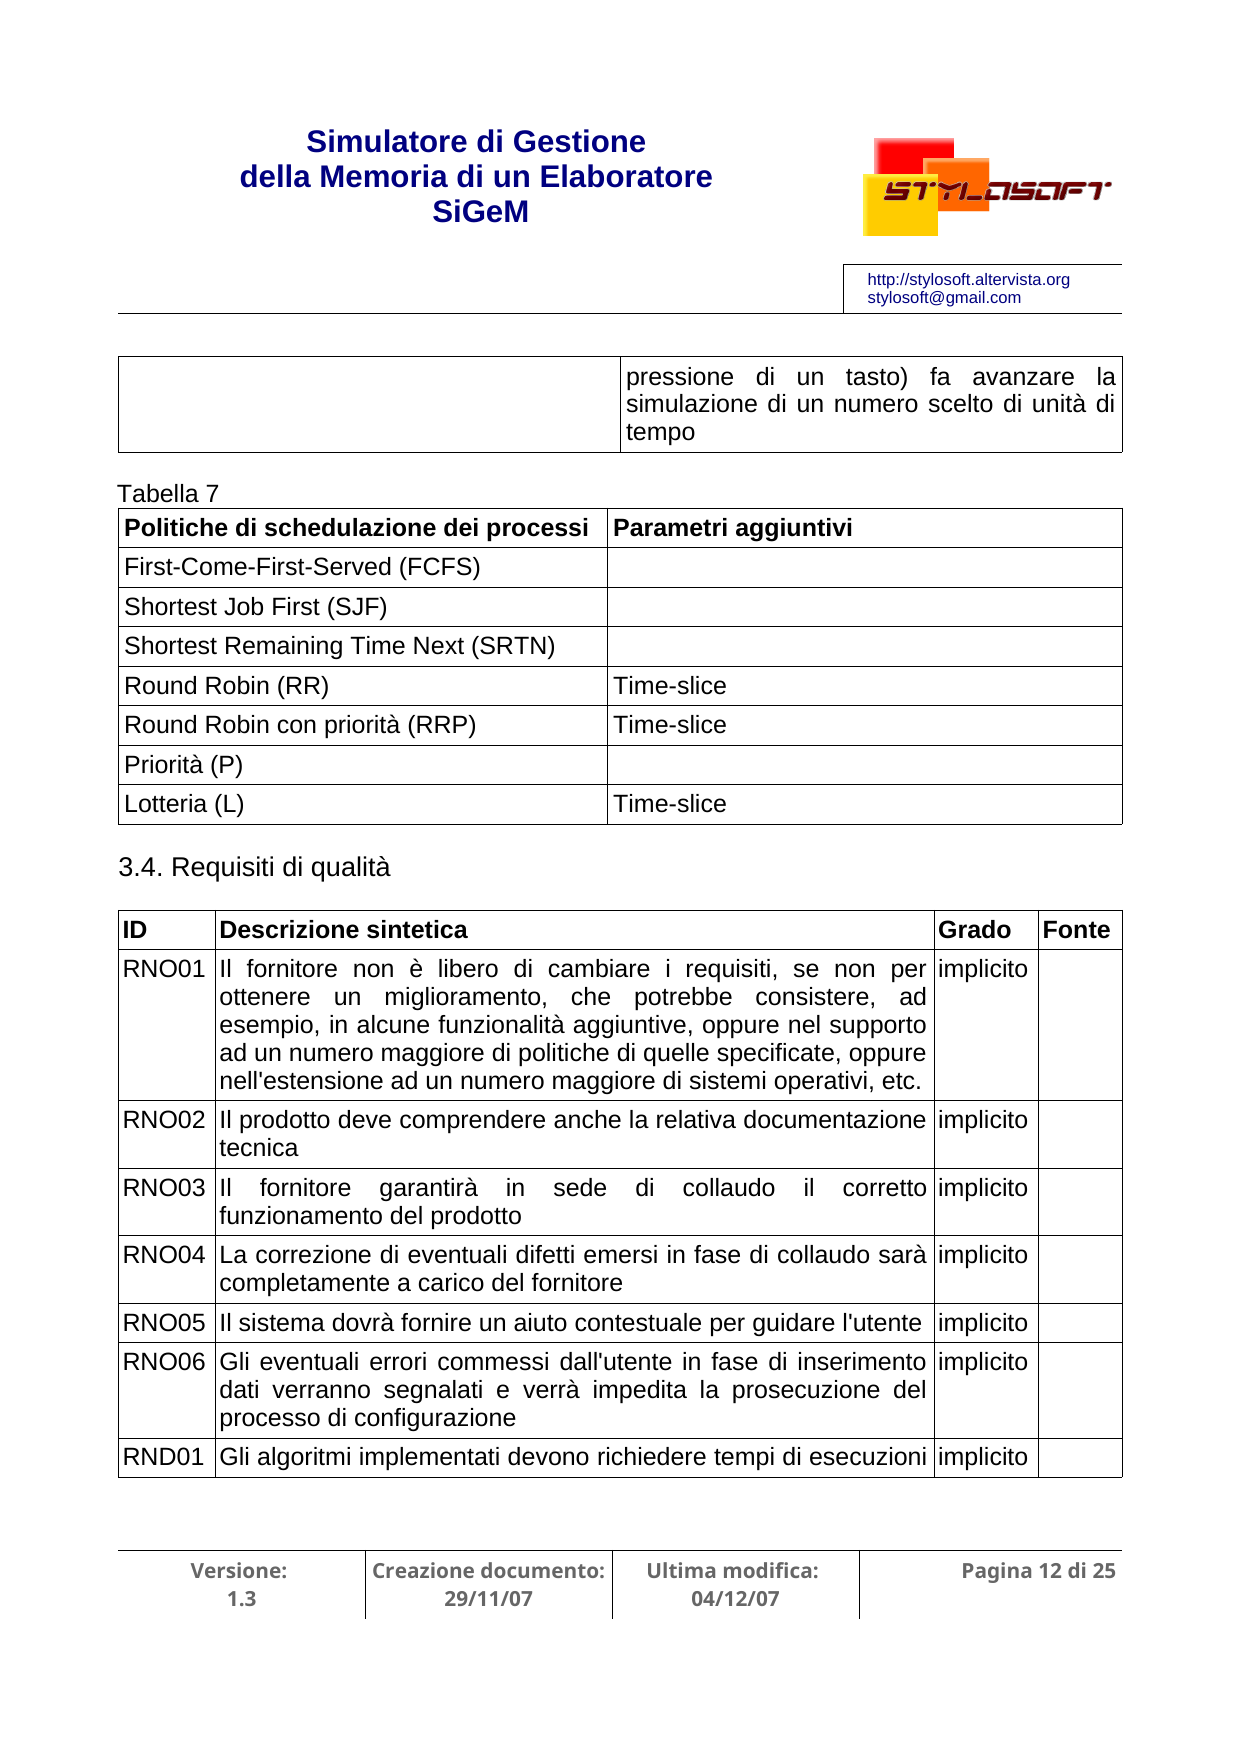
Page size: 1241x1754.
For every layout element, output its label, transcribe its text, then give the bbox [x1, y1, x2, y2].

table_cell Time-slice [608, 706, 1122, 744]
table_cell RNO06 [119, 1343, 215, 1437]
table_cell implicito [935, 950, 1038, 1100]
table_cell [608, 548, 1122, 587]
table_cell [119, 357, 620, 452]
table_cell [1039, 1343, 1122, 1437]
table_cell implicito [935, 1439, 1038, 1477]
table_cell Time-slice [608, 785, 1122, 823]
table_cell Gli algoritmi implementati devono richiedere tempi di esecuzioni [216, 1439, 934, 1477]
table_cell RNO02 [119, 1101, 215, 1168]
table_cell [608, 627, 1122, 666]
table_cell Round Robin (RR) [119, 667, 607, 705]
table_cell implicito [935, 1169, 1038, 1235]
table_cell pressione di un tasto) fa avanzare la simulazione di un numero scelto di unità di tempo [621, 357, 1122, 452]
table_header Descrizione sintetica [216, 911, 934, 949]
table_cell implicito [935, 1236, 1038, 1303]
table_header Parametri aggiuntivi [608, 509, 1122, 547]
table_cell Il prodotto deve comprendere anche la relativa documentazione tecnica [216, 1101, 934, 1168]
table_cell Priorità (P) [119, 746, 607, 784]
table_cell [608, 746, 1122, 784]
table_header Grado [935, 911, 1038, 949]
table_cell [1039, 1169, 1122, 1235]
table_cell Shortest Remaining Time Next (SRTN) [119, 627, 607, 666]
table_cell First-Come-First-Served (FCFS) [119, 548, 607, 587]
table_cell La correzione di eventuali difetti emersi in fase di collaudo sarà completamente a carico del fornitore [216, 1236, 934, 1303]
table_cell Il fornitore garantirà in sede di collaudo il corretto funzionamento del prodotto [216, 1169, 934, 1235]
table_cell RNO01 [119, 950, 215, 1100]
table_cell Time-slice [608, 667, 1122, 705]
table_header Fonte [1039, 911, 1122, 949]
table_cell [1039, 1304, 1122, 1342]
table_cell [1039, 1101, 1122, 1168]
table_cell Gli eventuali errori commessi dall'utente in fase di inserimento dati verranno segnalati e verrà impedita la prosecuzione del processo di configurazione [216, 1343, 934, 1437]
table_cell implicito [935, 1343, 1038, 1437]
text Tabella 7 [117, 480, 1122, 508]
table_cell [1039, 950, 1122, 1100]
table_cell Il fornitore non è libero di cambiare i requisiti, se non per ottenere un miglioramento, che potrebbe consistere, ad esempio, in alcune funzionalità aggiuntive, oppure nel supporto ad un numero maggiore di politiche di quelle specificate, oppure nell'estensione ad un numero maggiore di sistemi operativi, etc. [216, 950, 934, 1100]
table_cell implicito [935, 1304, 1038, 1342]
text 3.4. Requisiti di qualità [118, 852, 1122, 882]
table_cell Il sistema dovrà fornire un aiuto contestuale per guidare l'utente [216, 1304, 934, 1342]
table_cell Round Robin con priorità (RRP) [119, 706, 607, 744]
table_header Politiche di schedulazione dei processi [119, 509, 607, 547]
table_cell [1039, 1236, 1122, 1303]
table_cell RNO03 [119, 1169, 215, 1235]
table_cell RNO04 [119, 1236, 215, 1303]
table_cell [608, 588, 1122, 626]
table_cell Lotteria (L) [119, 785, 607, 823]
picture [848, 123, 1117, 247]
table_cell RNO05 [119, 1304, 215, 1342]
table_cell RND01 [119, 1439, 215, 1477]
table_cell Shortest Job First (SJF) [119, 588, 607, 626]
table_cell implicito [935, 1101, 1038, 1168]
table_header ID [119, 911, 215, 949]
table_cell [1039, 1439, 1122, 1477]
